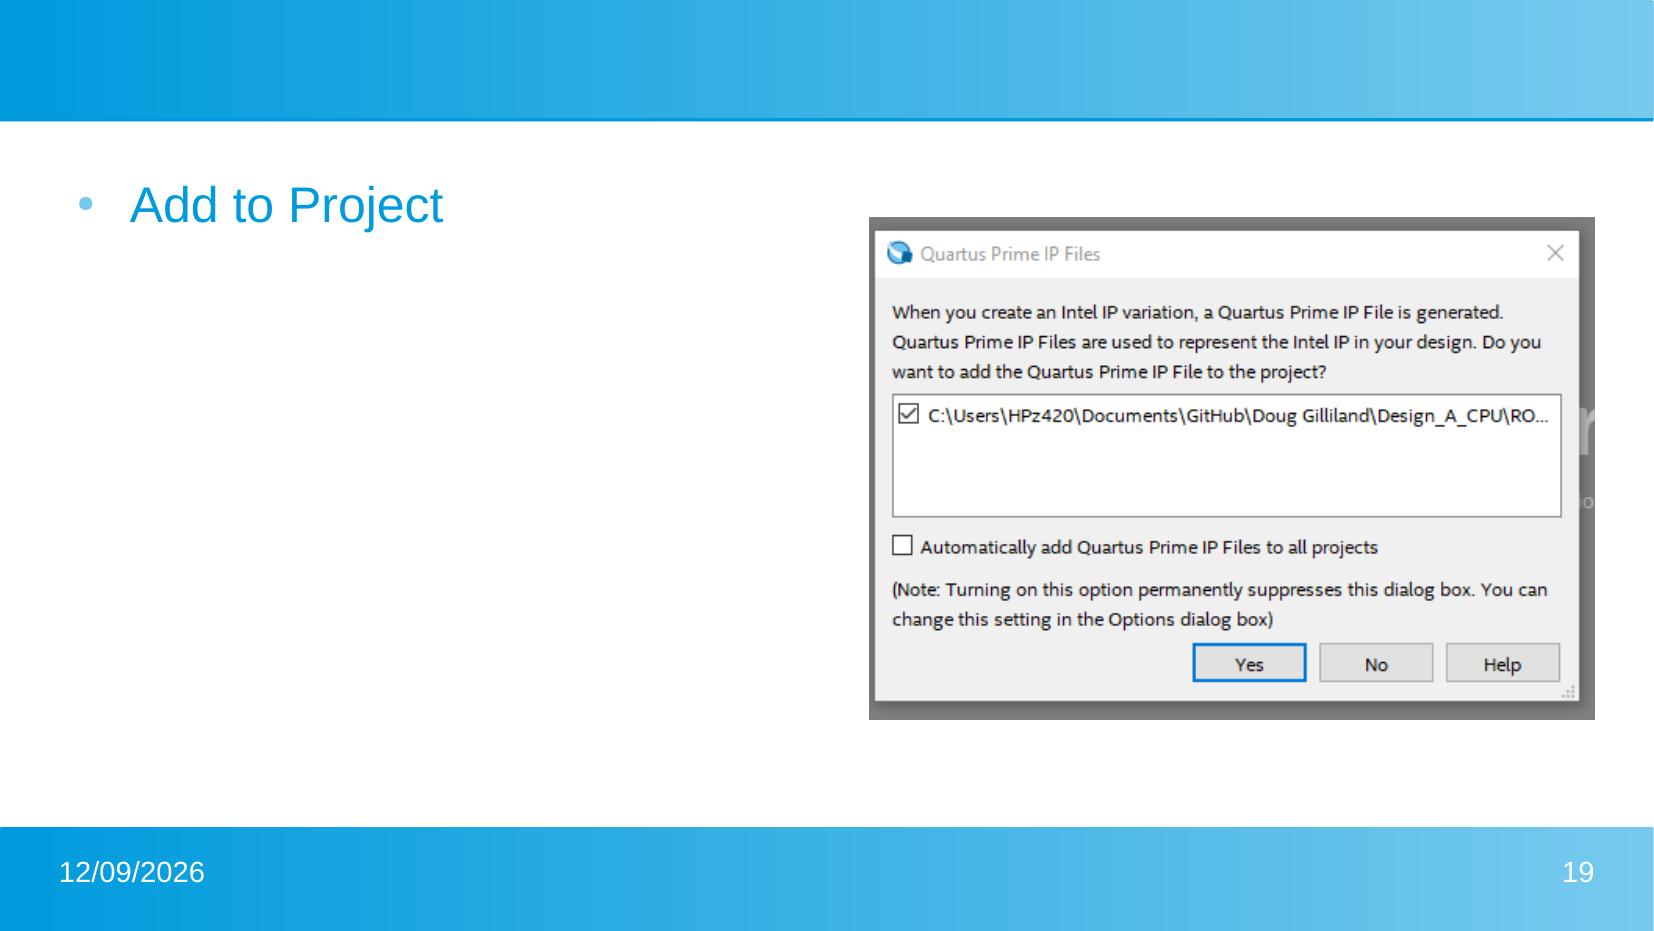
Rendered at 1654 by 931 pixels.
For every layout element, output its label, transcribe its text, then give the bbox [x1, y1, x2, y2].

list Add to Project [59, 177, 788, 768]
picture [869, 217, 1595, 720]
